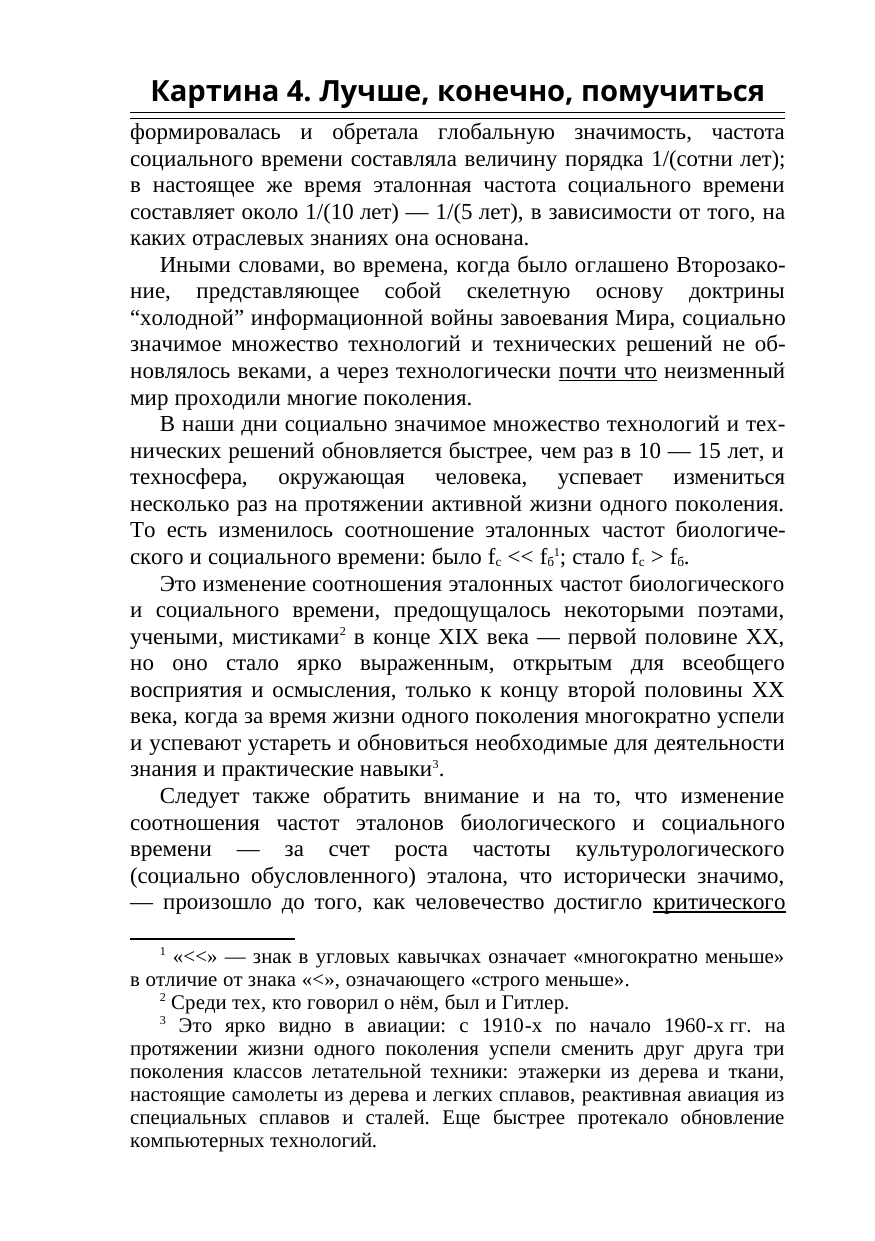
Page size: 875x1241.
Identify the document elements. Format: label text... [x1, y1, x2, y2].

text Среди тех, кто говорил о нём, был и Гитлер. [130, 991, 785, 1014]
text формировалась и обретала глобальную значимость, частота социального времени составляла величину порядка 1/(сотни лет); в настоящее же время эталонная частота социального времени составляет около 1/(10 лет) — 1/(5 лет), в зависимости от того, на каких отраслевых знаниях она основана. [130, 119, 785, 251]
text Это ярко видно в авиации: с 1910‑х по начало 1960‑х гг. на протяжении жизни одного поколения успели сменить друг друга три поколения классов летательной техники: этажерки из дерева и ткани, настоящие самолеты из дерева и легких сплавов, реактивная авиация из специальных сплавов и сталей. Еще быстрее протекало обновление компьютерных технологий. [130, 1014, 785, 1152]
text «<<» — знак в угловых кавычках означает «многократно меньше» в отличие от знака «<», означающего «строго меньше». [130, 945, 785, 991]
text Это изменение соотношения эталонных частот биологического и социального времени, предощущалось некоторыми поэтами, учеными, мистиками в конце XIX века — первой половине ХХ, но оно стало ярко выраженным, открытым для всеобщего восприятия и осмысления, только к концу второй половины ХХ века, когда за время жизни одного поколения многократно успели и успевают устареть и обновиться необходимые для деятельности знания и практические навыки. [130, 569, 785, 782]
text В на­ши дни со­ци­аль­но зна­чи­мое мно­же­ст­во тех­но­ло­гий и тех­ни­че­ских ре­ше­ний об­нов­ля­ет­ся бы­ст­рее, чем раз в 10 — 15 лет, и техносфера, окружающая человека, успевает измениться несколько раз на протяжении активной жизни одного поколения. То есть из­ме­ни­лось со­от­но­ше­ние эта­лон­ных час­тот био­ло­ги­че­ско­го и со­ци­аль­но­го вре­ме­ни: было fc << fб; стало fc > fб. [130, 410, 785, 569]
text Следует также обратить внимание и на то, что изменение соотношения частот эталонов биологического и социального времени — за счет роста частоты культурологического (социально обусловленного) эталона, что исторически значимо, — произошло до того, как человечество достигло критического [130, 782, 785, 915]
text Иными словами, во вре­ме­на, ко­гда бы­ло ог­ла­ше­но Вто­ро­за­ко­ние, представляющее собой скелетную основу доктрины “холодной” информационной войны завоевания Мира, со­ци­аль­но зна­чи­мое мно­же­ст­во тех­но­ло­гий и тех­ни­че­ских ре­ше­ний не об­нов­ля­лось ве­ка­ми, а через технологически почти что неизменный мир проходили многие поколения. [130, 251, 785, 410]
